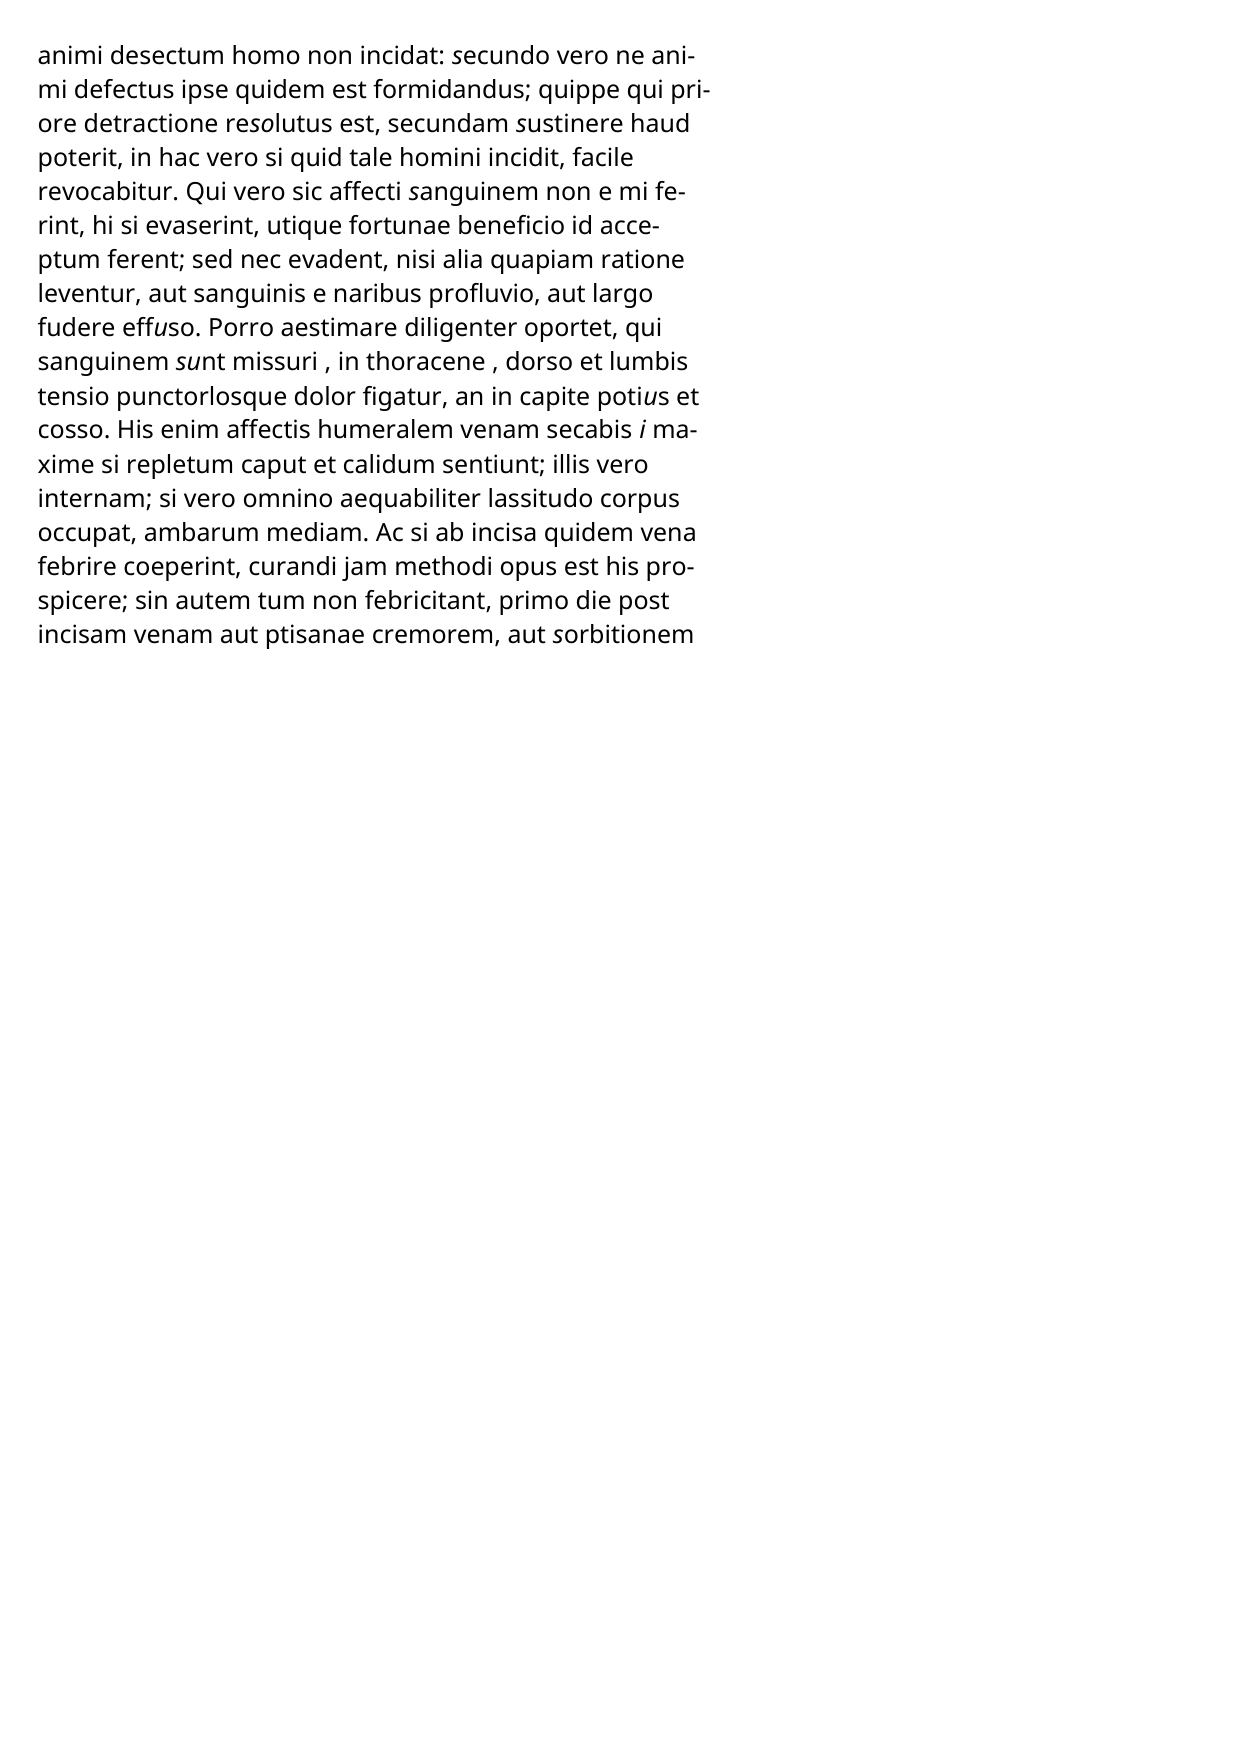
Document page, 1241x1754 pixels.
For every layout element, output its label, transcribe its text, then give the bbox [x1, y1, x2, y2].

text animi desectum homo non incidat: secundo vero ne ani- mi defectus ipse quidem est formidandus; quippe qui pri- ore detractione resolutus est, secundam sustinere haud poterit, in hac vero si quid tale homini incidit, facile revocabitur. Qui vero sic affecti sanguinem non e mi fe- rint, hi si evaserint, utique fortunae beneficio id acce- ptum ferent; sed nec evadent, nisi alia quapiam ratione leventur, aut sanguinis e naribus profluvio, aut largo fudere effuso. Porro aestimare diligenter oportet, qui sanguinem sunt missuri , in thoracene , dorso et lumbis tensio punctorlosque dolor figatur, an in capite potius et cosso. His enim affectis humeralem venam secabis i ma- xime si repletum caput et calidum sentiunt; illis vero internam; si vero omnino aequabiliter lassitudo corpus occupat, ambarum mediam. Ac si ab incisa quidem vena febrire coeperint, curandi jam methodi opus est his pro- spicere; sin autem tum non febricitant, primo die post incisam venam aut ptisanae cremorem, aut sorbitionem [37, 37, 1203, 651]
